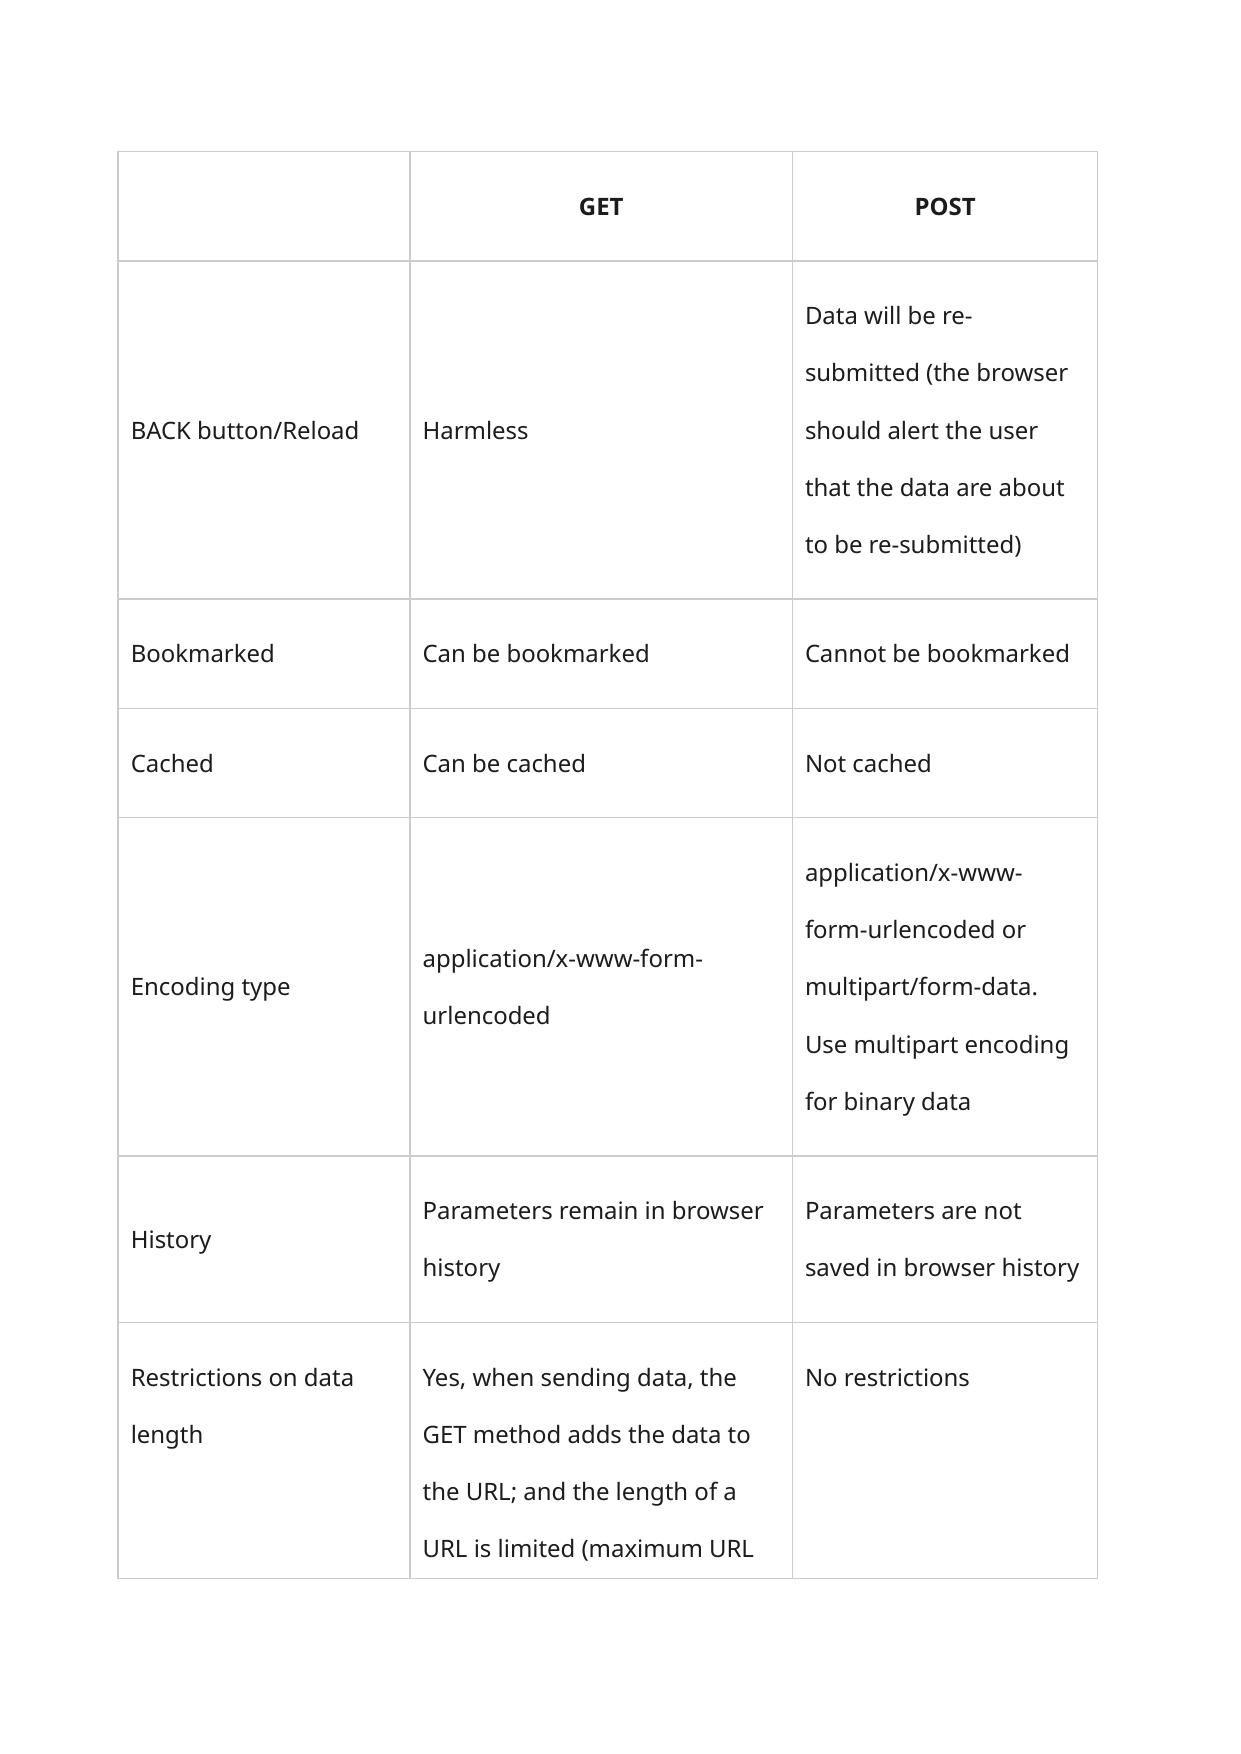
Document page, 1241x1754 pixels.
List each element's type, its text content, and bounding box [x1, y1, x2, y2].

table_cell Cannot be bookmarked [793, 600, 1097, 707]
table_cell Cached [119, 709, 409, 817]
table_cell Encoding type [119, 818, 409, 1155]
table_header GET [411, 152, 792, 260]
table_cell application/x-www-form-urlencoded [411, 818, 792, 1155]
table_cell Can be cached [411, 709, 792, 817]
table_cell Can be bookmarked [411, 600, 792, 707]
table_cell Not cached [793, 709, 1097, 817]
table_cell Yes, when sending data, the GET method adds the data to the URL; and the length of a URL is limited (maximum URL [411, 1323, 792, 1577]
table_header [119, 152, 409, 260]
table_cell Parameters are not saved in browser history [793, 1157, 1097, 1321]
table_cell History [119, 1157, 409, 1321]
table_cell No restrictions [793, 1323, 1097, 1577]
table_cell Bookmarked [119, 600, 409, 707]
table_cell Data will be re-submitted (the browser should alert the user that the data are about to be re-submitted) [793, 262, 1097, 598]
table_header POST [793, 152, 1097, 260]
table_cell BACK button/Reload [119, 262, 409, 598]
table_cell application/x-www-form-urlencoded or multipart/form-data. Use multipart encoding for binary data [793, 818, 1097, 1155]
table_cell Parameters remain in browser history [411, 1157, 792, 1321]
table_cell Restrictions on data length [119, 1323, 409, 1577]
table_cell Harmless [411, 262, 792, 598]
